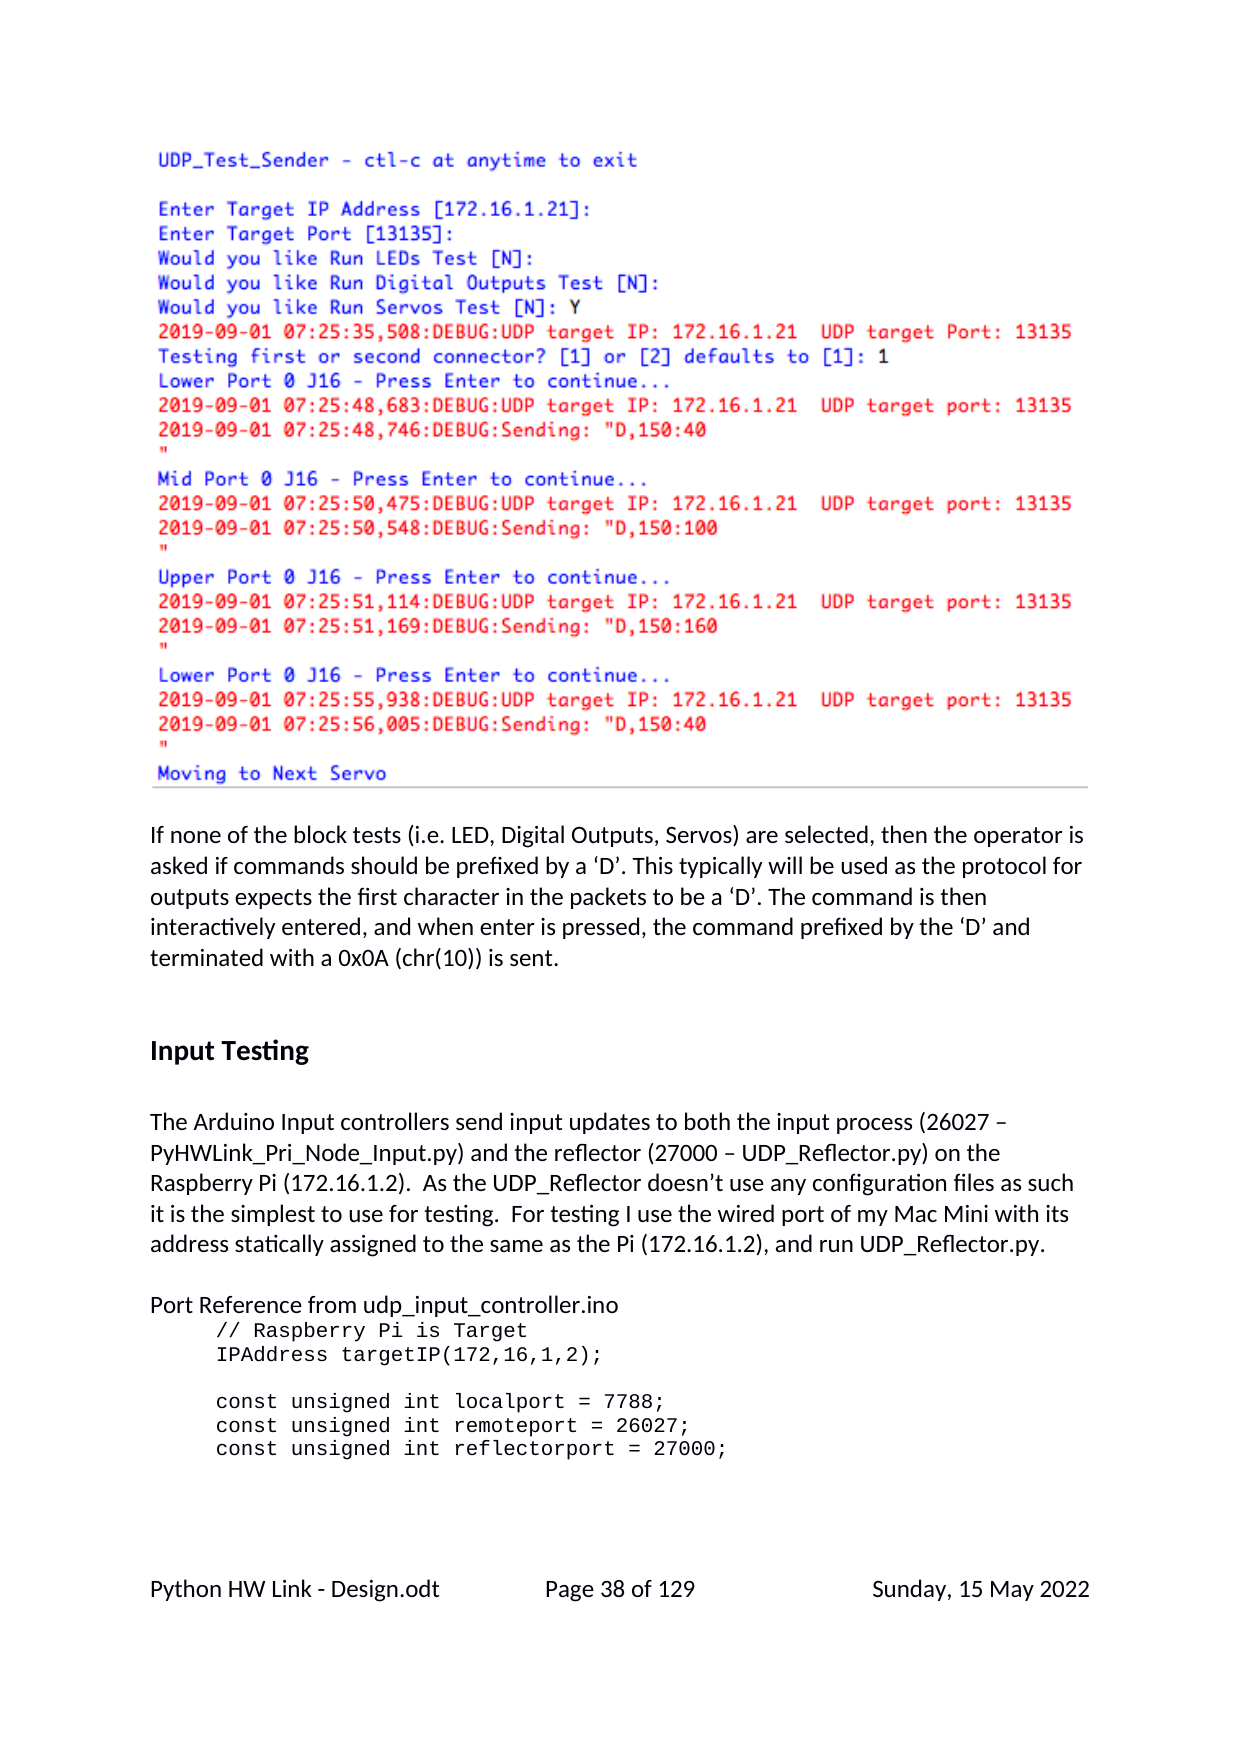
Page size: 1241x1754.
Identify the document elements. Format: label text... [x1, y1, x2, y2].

text The Arduino Input controllers send input updates to both the input process (26027 – PyHWLink_Pri_Node_Input.py) and the reflector (27000 – UDP_Reflector.py) on the Raspberry Pi (172.16.1.2). As the UDP_Reflector doesn’t use any configuration files as such it is the simplest to use for testing. For testing I use the wired port of my Mac Mini with its address statically assigned to the same as the Pi (172.16.1.2), and run UDP_Reflector.py. [150, 1106, 1090, 1259]
text // Raspberry Pi is Target [216, 1320, 1090, 1344]
text const unsigned int localport = 7788; [216, 1391, 1090, 1415]
text const unsigned int reflectorport = 27000; [216, 1438, 1090, 1462]
text If none of the block tests (i.e. LED, Digital Outputs, Servos) are selected, then the operator is asked if commands should be prefixed by a ‘D’. This typically will be used as the protocol for outputs expects the first character in the packets to be a ‘D’. The command is then interactively entered, and when enter is pressed, the command prefixed by the ‘D’ and terminated with a 0x0A (chr(10)) is sent. [150, 820, 1090, 972]
text Port Reference from udp_input_controller.ino [150, 1289, 1090, 1320]
text const unsigned int remoteport = 26027; [216, 1415, 1090, 1438]
subtitle Input Testing [150, 1032, 1090, 1068]
text IPAddress targetIP(172,16,1,2); [216, 1344, 1090, 1367]
picture [152, 150, 1088, 790]
